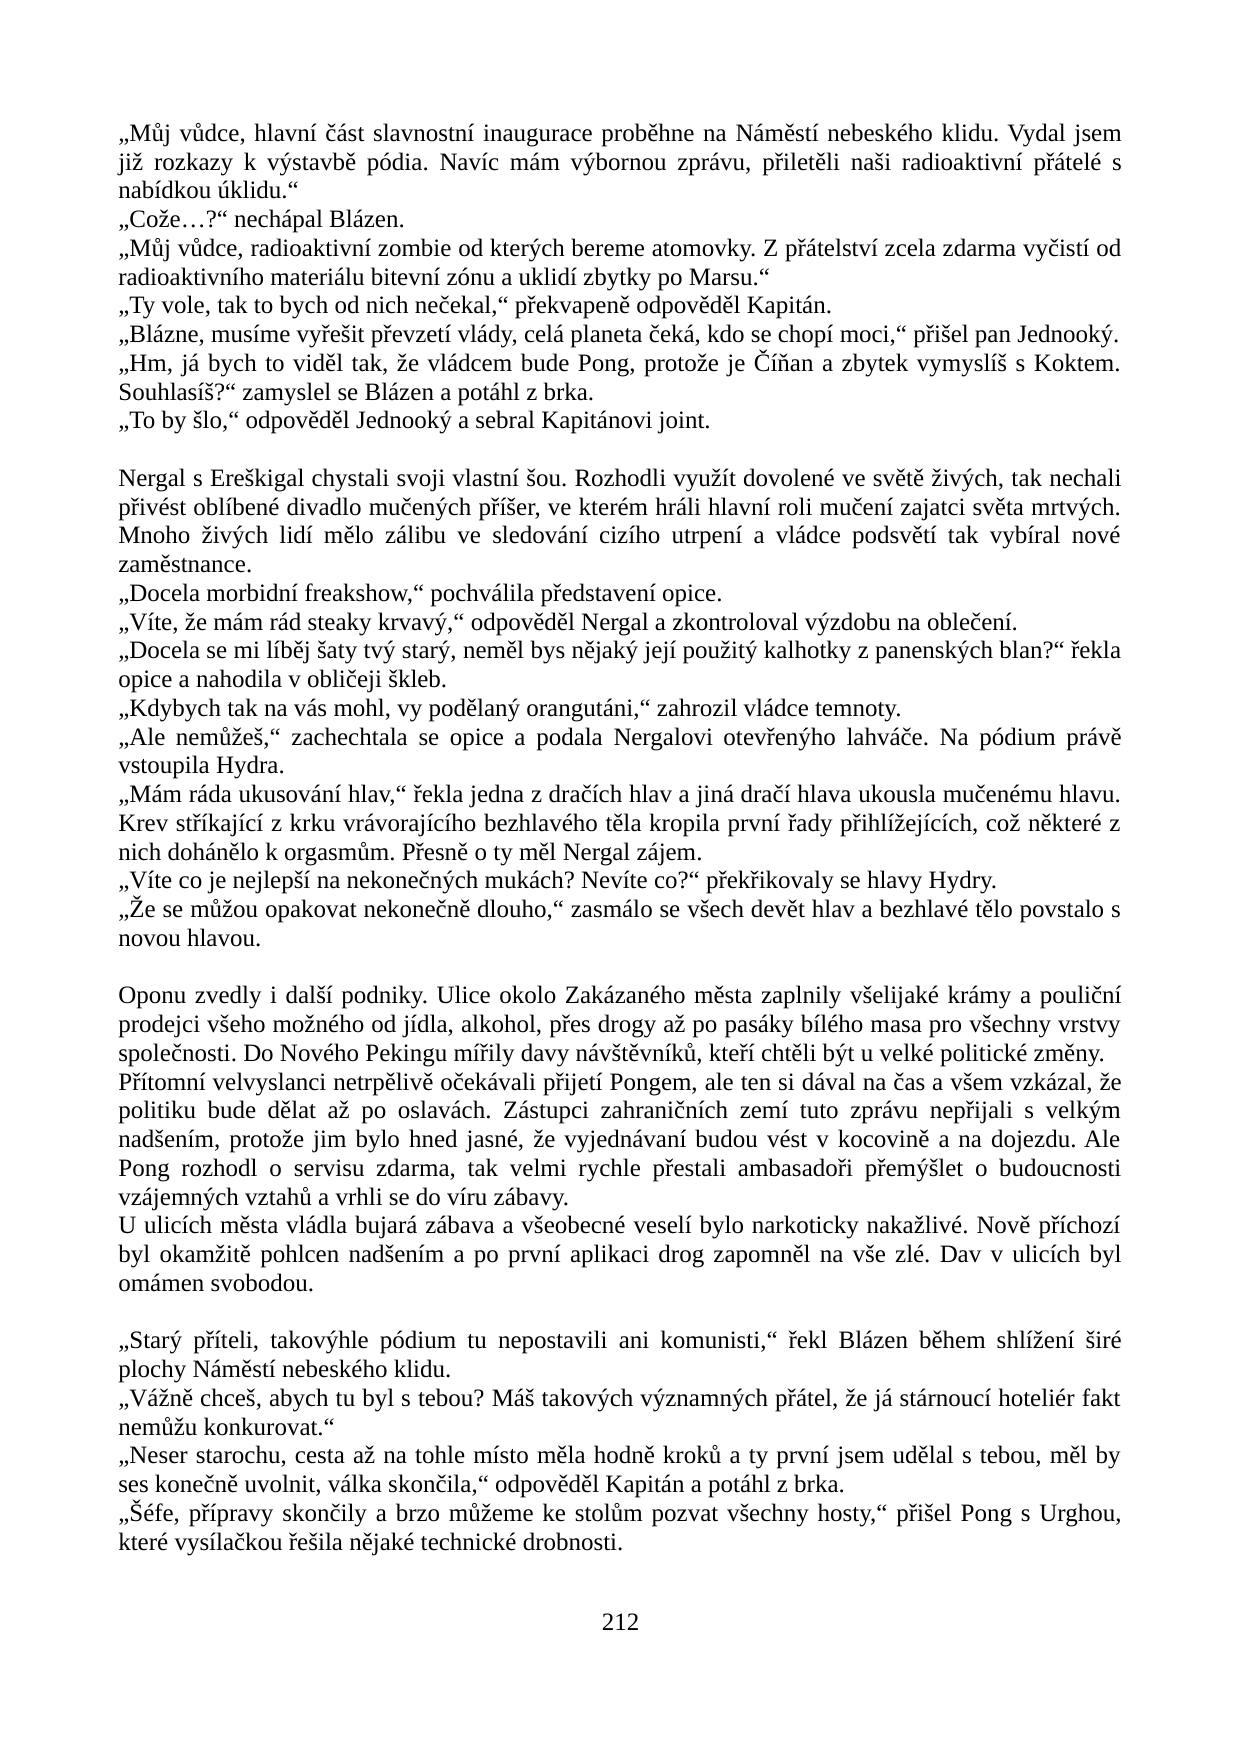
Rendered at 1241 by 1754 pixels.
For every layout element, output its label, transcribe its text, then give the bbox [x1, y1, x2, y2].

text Nergal s Ereškigal chystali svoji vlastní šou. Rozhodli využít dovolené ve světě živých, tak nechali přivést oblíbené divadlo mučených příšer, ve kterém hráli hlavní roli mučení zajatci světa mrtvých. Mnoho živých lidí mělo zálibu ve sledování cizího utrpení a vládce podsvětí tak vybíral nové zaměstnance. [118, 463, 1122, 578]
text „Docela morbidní freakshow,“ pochválila představení opice. [118, 578, 1122, 607]
text „Ty vole, tak to bych od nich nečekal,“ překvapeně odpověděl Kapitán. [118, 291, 1122, 319]
text „To by šlo,“ odpověděl Jednooký a sebral Kapitánovi joint. [118, 406, 1122, 434]
text „Víte, že mám rád steaky krvavý,“ odpověděl Nergal a zkontroloval výzdobu na oblečení. [118, 607, 1122, 636]
text „Cože…?“ nechápal Blázen. [118, 204, 1122, 233]
text „Docela se mi líběj šaty tvý starý, neměl bys nějaký její použitý kalhotky z panenských blan?“ řekla opice a nahodila v obličeji škleb. [118, 636, 1122, 693]
text „Starý příteli, takovýhle pódium tu nepostavili ani komunisti,“ řekl Blázen během shlížení širé plochy Náměstí nebeského klidu. [118, 1326, 1122, 1383]
text „Neser starochu, cesta až na tohle místo měla hodně kroků a ty první jsem udělal s tebou, měl by ses konečně uvolnit, válka skončila,“ odpověděl Kapitán a potáhl z brka. [118, 1441, 1122, 1498]
text „Hm, já bych to viděl tak, že vládcem bude Pong, protože je Číňan a zbytek vymyslíš s Koktem. Souhlasíš?“ zamyslel se Blázen a potáhl z brka. [118, 348, 1122, 406]
text „Blázne, musíme vyřešit převzetí vlády, celá planeta čeká, kdo se chopí moci,“ přišel pan Jednooký. [118, 319, 1122, 348]
text Přítomní velvyslanci netrpělivě očekávali přijetí Pongem, ale ten si dával na čas a všem vzkázal, že politiku bude dělat až po oslavách. Zástupci zahraničních zemí tuto zprávu nepřijali s velkým nadšením, protože jim bylo hned jasné, že vyjednávaní budou vést v kocovině a na dojezdu. Ale Pong rozhodl o servisu zdarma, tak velmi rychle přestali ambasadoři přemýšlet o budoucnosti vzájemných vztahů a vrhli se do víru zábavy. [118, 1067, 1122, 1211]
text „Kdybych tak na vás mohl, vy podělaný orangutáni,“ zahrozil vládce temnoty. [118, 693, 1122, 722]
text „Ale nemůžeš,“ zachechtala se opice a podala Nergalovi otevřenýho lahváče. Na pódium právě vstoupila Hydra. [118, 722, 1122, 779]
text U ulicích města vládla bujará zábava a všeobecné veselí bylo narkoticky nakažlivé. Nově příchozí byl okamžitě pohlcen nadšením a po první aplikaci drog zapomněl na vše zlé. Dav v ulicích byl omámen svobodou. [118, 1211, 1122, 1297]
text „Vážně chceš, abych tu byl s tebou? Máš takových významných přátel, že já stárnoucí hoteliér fakt nemůžu konkurovat.“ [118, 1383, 1122, 1441]
text Oponu zvedly i další podniky. Ulice okolo Zakázaného města zaplnily všelijaké krámy a pouliční prodejci všeho možného od jídla, alkohol, přes drogy až po pasáky bílého masa pro všechny vrstvy společnosti. Do Nového Pekingu mířily davy návštěvníků, kteří chtěli být u velké politické změny. [118, 981, 1122, 1067]
text „Můj vůdce, hlavní část slavnostní inaugurace proběhne na Náměstí nebeského klidu. Vydal jsem již rozkazy k výstavbě pódia. Navíc mám výbornou zprávu, přiletěli naši radioaktivní přátelé s nabídkou úklidu.“ [118, 118, 1122, 204]
text „Že se můžou opakovat nekonečně dlouho,“ zasmálo se všech devět hlav a bezhlavé tělo povstalo s novou hlavou. [118, 894, 1122, 952]
text „Můj vůdce, radioaktivní zombie od kterých bereme atomovky. Z přátelství zcela zdarma vyčistí od radioaktivního materiálu bitevní zónu a uklidí zbytky po Marsu.“ [118, 233, 1122, 291]
text „Víte co je nejlepší na nekonečných mukách? Nevíte co?“ překřikovaly se hlavy Hydry. [118, 866, 1122, 894]
text „Šéfe, přípravy skončily a brzo můžeme ke stolům pozvat všechny hosty,“ přišel Pong s Urghou, které vysílačkou řešila nějaké technické drobnosti. [118, 1498, 1122, 1556]
text „Mám ráda ukusování hlav,“ řekla jedna z dračích hlav a jiná dračí hlava ukousla mučenému hlavu. Krev stříkající z krku vrávorajícího bezhlavého těla kropila první řady přihlížejících, což některé z nich dohánělo k orgasmům. Přesně o ty měl Nergal zájem. [118, 779, 1122, 866]
